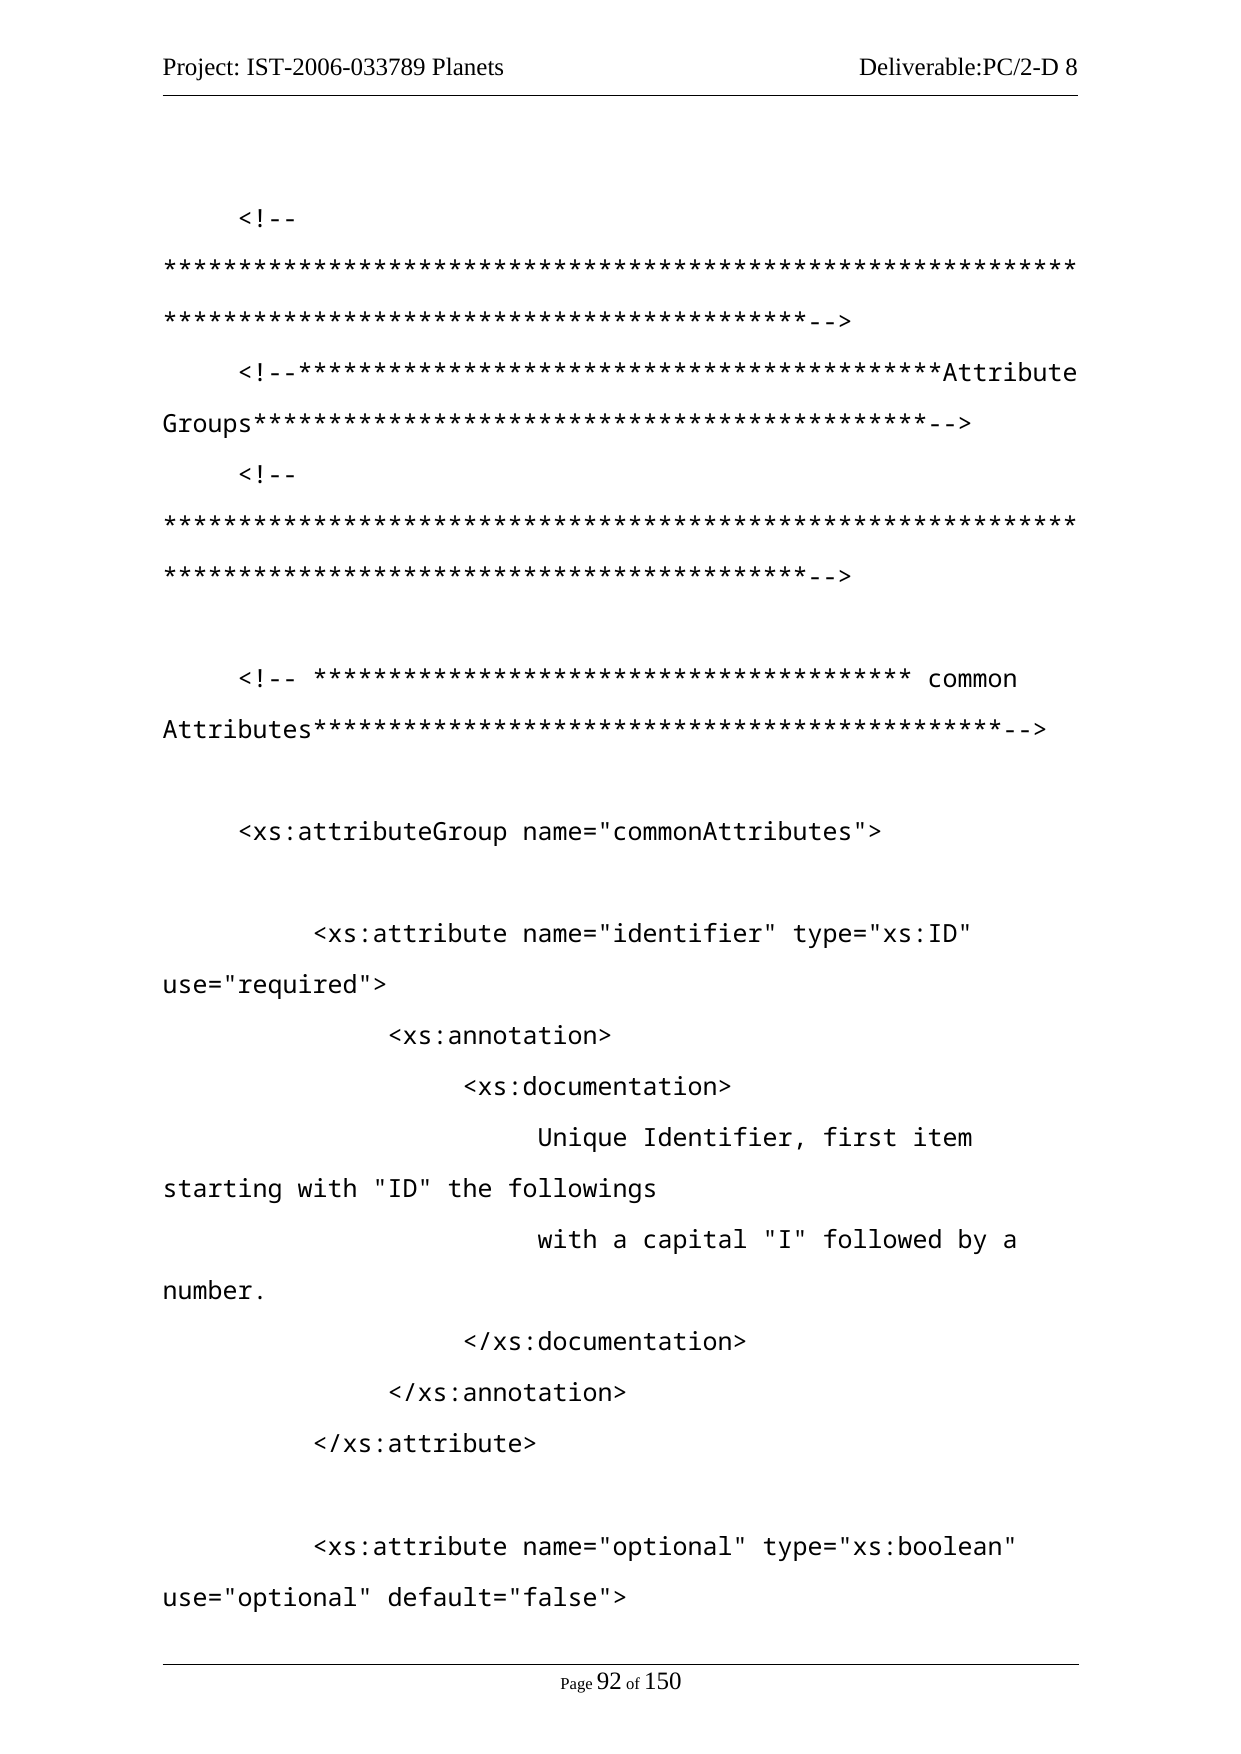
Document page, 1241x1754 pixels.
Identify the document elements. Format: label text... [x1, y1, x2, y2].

text <xs:attribute name="optional" type="xs:boolean" use="optional" default="false"> [162, 1528, 1078, 1613]
text <!-- **************************************** common Attributes**********************************************--> [162, 660, 1078, 746]
text <xs:attribute name="identifier" type="xs:ID" use="required"> [162, 916, 1078, 1001]
text <!--********************************************************************************************************--> [162, 456, 1078, 592]
text <xs:attributeGroup name="commonAttributes"> [162, 813, 1078, 848]
text <!--********************************************************************************************************--> [162, 201, 1078, 337]
text </xs:annotation> [162, 1375, 1078, 1409]
text <xs:annotation> [162, 1018, 1078, 1052]
text with a capital "I" followed by a number. [162, 1222, 1078, 1307]
text Unique Identifier, first item starting with "ID" the followings [162, 1120, 1078, 1205]
text <xs:documentation> [162, 1069, 1078, 1103]
text <!--*******************************************Attribute Groups*********************************************--> [162, 354, 1078, 439]
text </xs:documentation> [162, 1324, 1078, 1358]
text </xs:attribute> [162, 1426, 1078, 1460]
